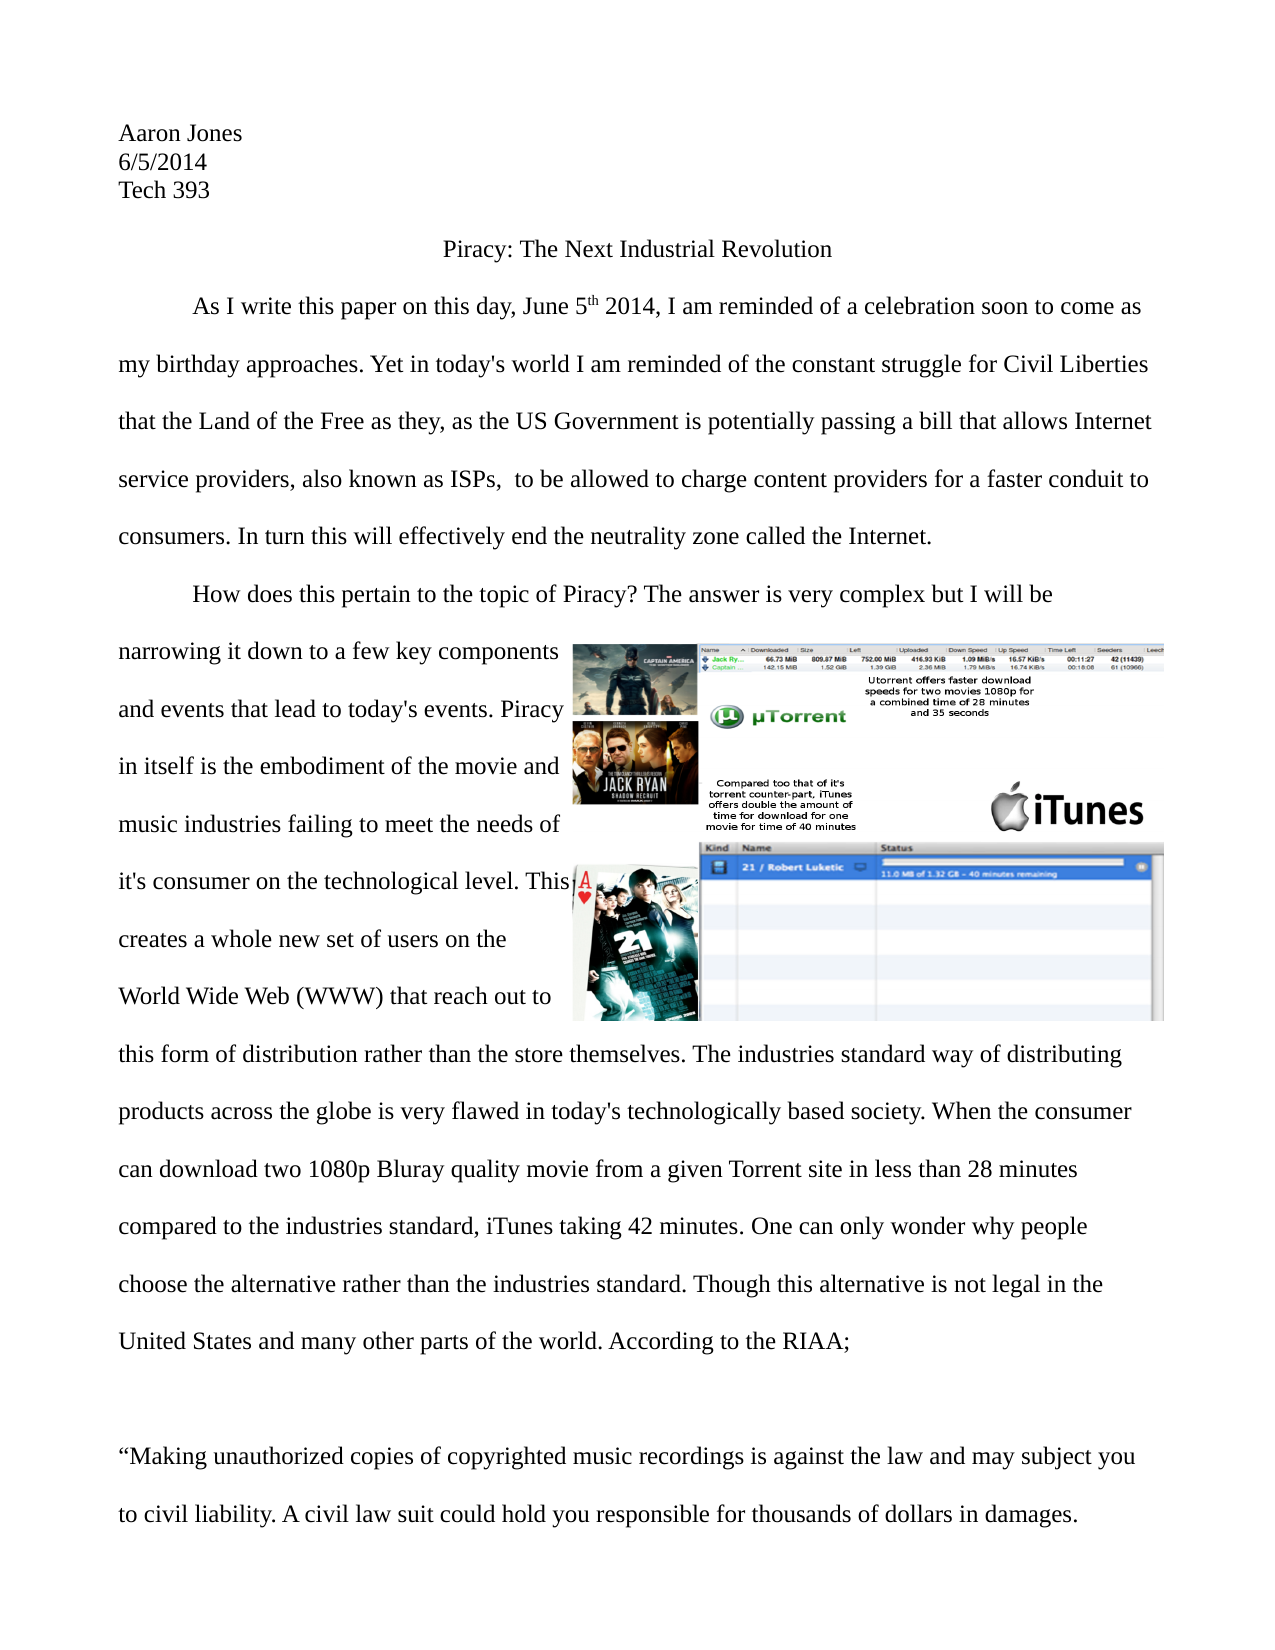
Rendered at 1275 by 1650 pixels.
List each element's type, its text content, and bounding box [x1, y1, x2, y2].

text As I write this paper on this day, June 5th 2014, I am reminded of a celebration soon to come as my birthday approaches. Yet in today's world I am reminded of the constant struggle for Civil Liberties that the Land of the Free as they, as the US Government is potentially passing a bill that allows Internet service providers, also known as ISPs, to be allowed to charge content providers for a faster conduit to consumers. In turn this will effectively end the neutrality zone called the Internet. [118, 291, 1157, 550]
text How does this pertain to the topic of Piracy? The answer is very complex but I will be narrowing it down to a few key components and events that lead to today's events. Piracy in itself is the embodiment of the movie and music industries failing to meet the needs of it's consumer on the technological level. This creates a whole new set of users on the World Wide Web (WWW) that reach out to this form of distribution rather than the store themselves. The industries standard way of distributing products across the globe is very flawed in today's technologically based society. When the consumer can download two 1080p Bluray quality movie from a given Torrent site in less than 28 minutes compared to the industries standard, iTunes taking 42 minutes. One can only wonder why people choose the alternative rather than the industries standard. Though this alternative is not legal in the United States and many other parts of the world. According to the RIAA; [118, 579, 1157, 1355]
picture [572, 643, 1164, 1021]
text “Making unauthorized copies of copyrighted music recordings is against the law and may subject you to civil liability. A civil law suit could hold you responsible for thousands of dollars in damages. [118, 1441, 1157, 1528]
text Piracy: The Next Industrial Revolution [118, 234, 1157, 263]
